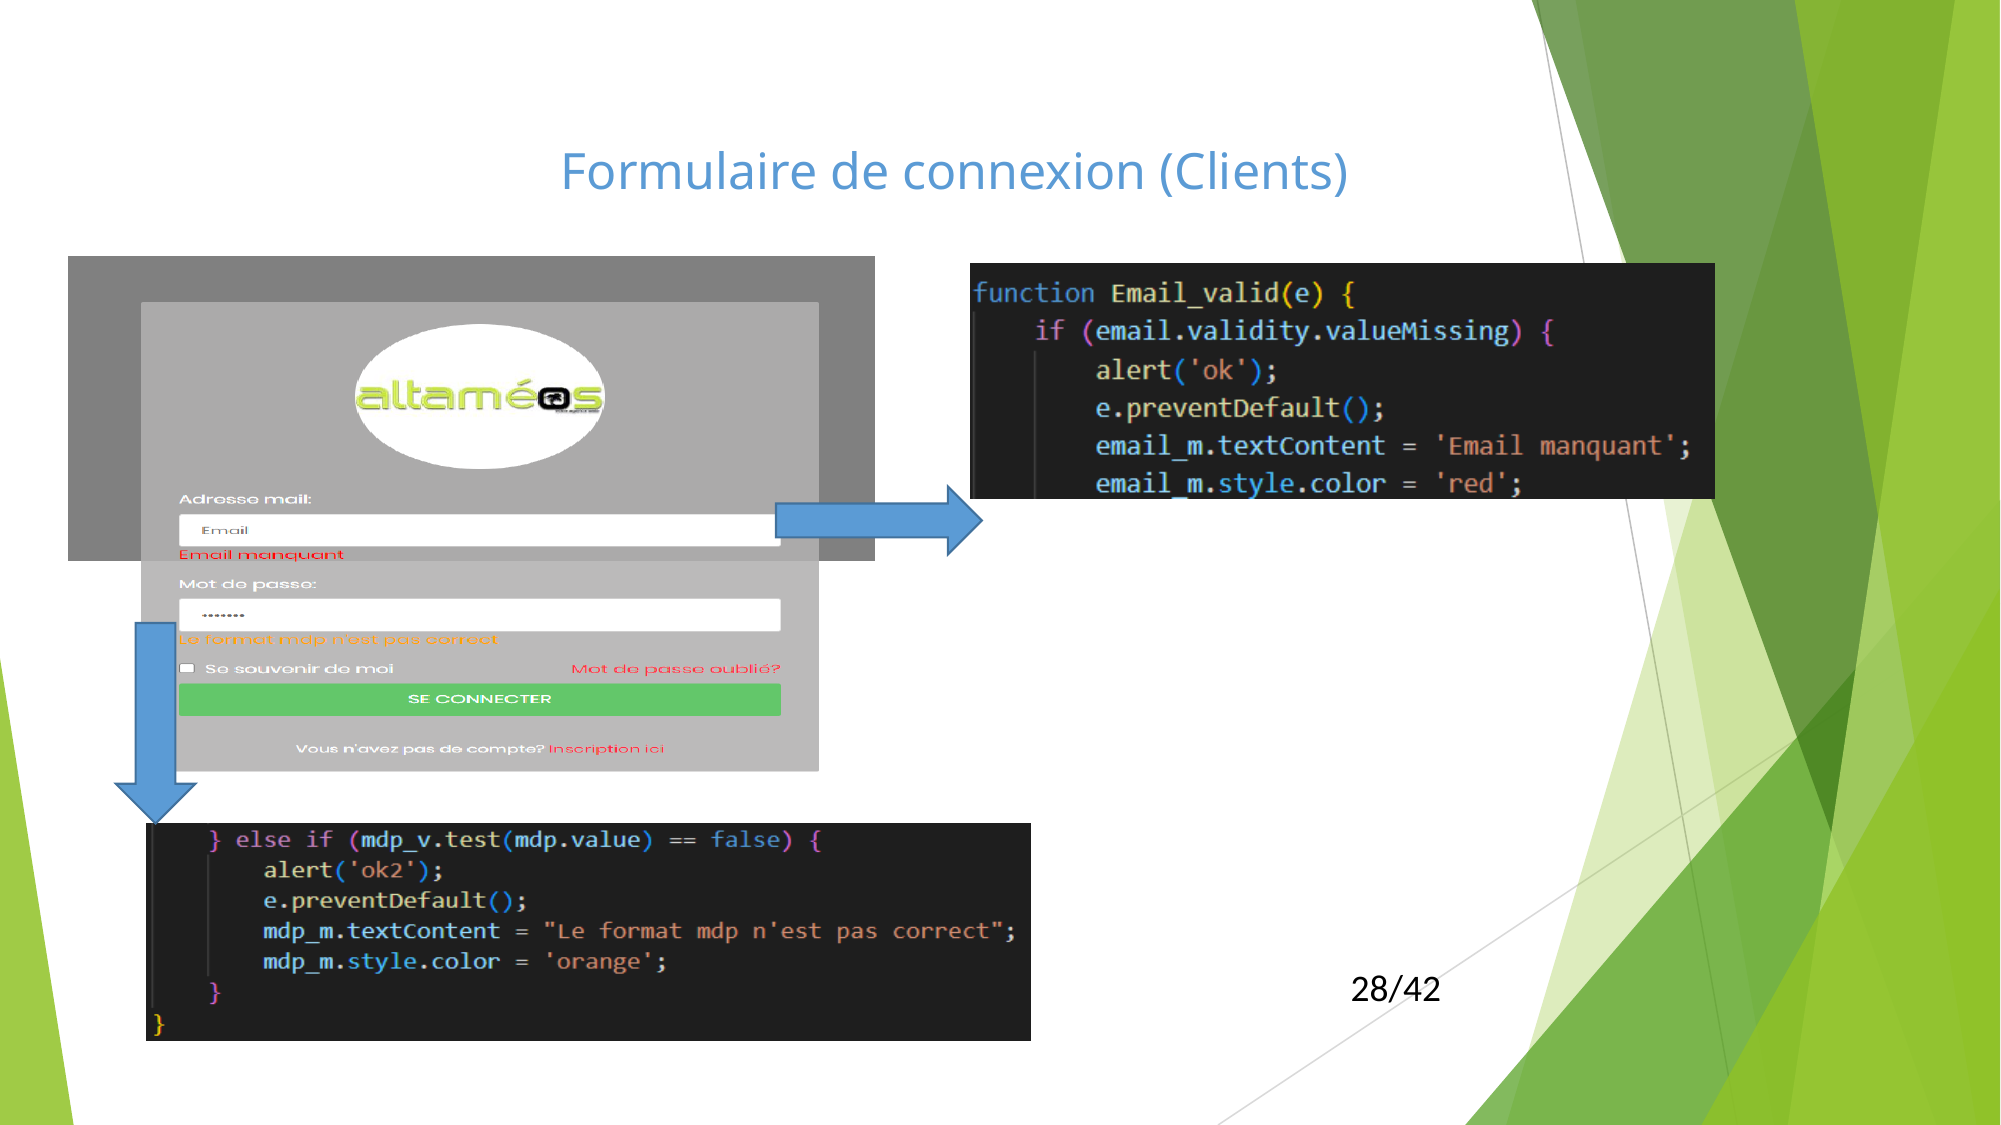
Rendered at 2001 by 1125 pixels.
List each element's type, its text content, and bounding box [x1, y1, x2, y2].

text_box 28/42 [1335, 956, 1537, 1017]
picture [68, 256, 875, 811]
text_box Formulaire de connexion (Clients) [195, 132, 1715, 209]
text_box [115, 623, 196, 824]
text_box [775, 486, 982, 555]
picture [146, 823, 1031, 1041]
picture [970, 264, 1715, 499]
